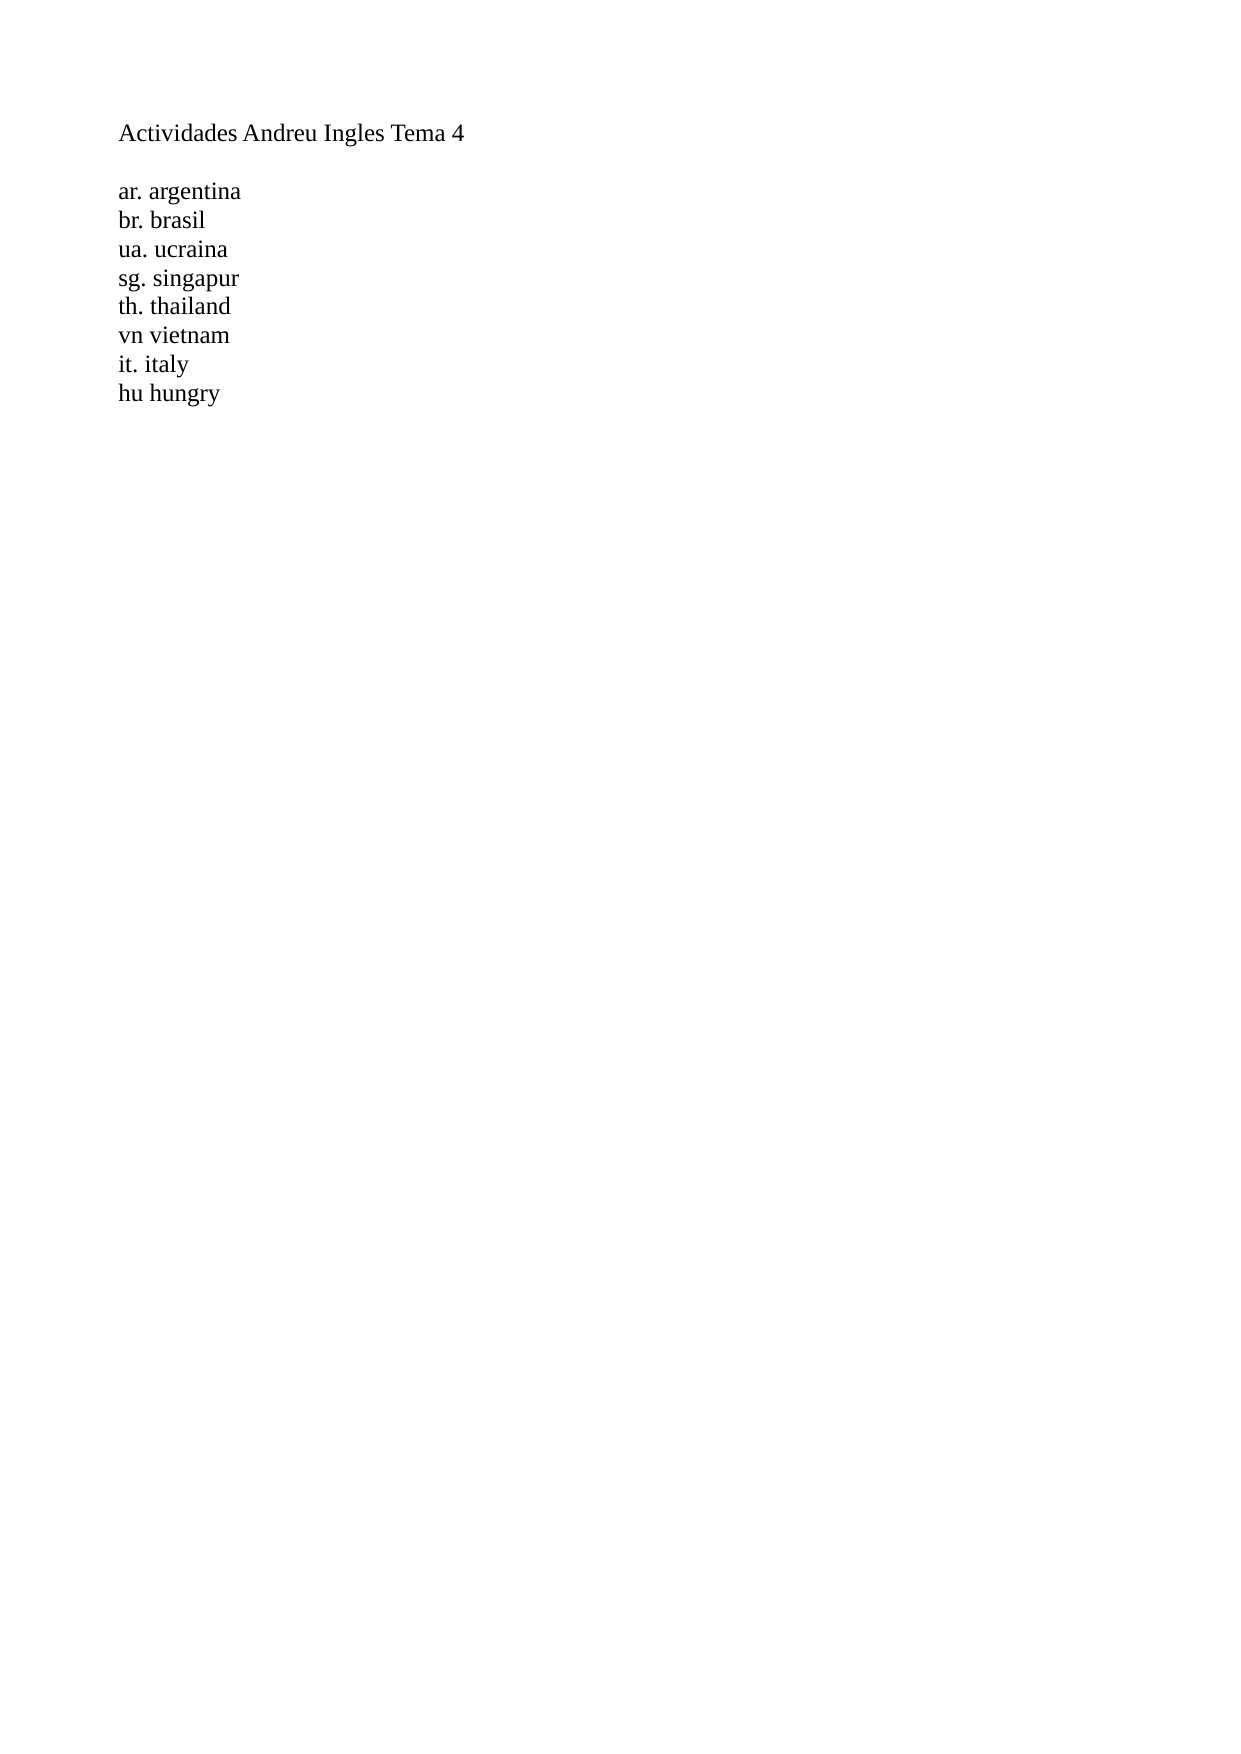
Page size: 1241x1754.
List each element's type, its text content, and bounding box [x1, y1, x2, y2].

text sg. singapur [118, 263, 1122, 291]
text ar. argentina [118, 176, 1122, 205]
text hu hungry [118, 378, 1122, 406]
text ua. ucraina [118, 234, 1122, 263]
text th. thailand [118, 291, 1122, 320]
text vn vietnam [118, 320, 1122, 349]
text it. italy [118, 349, 1122, 378]
text br. brasil [118, 205, 1122, 234]
